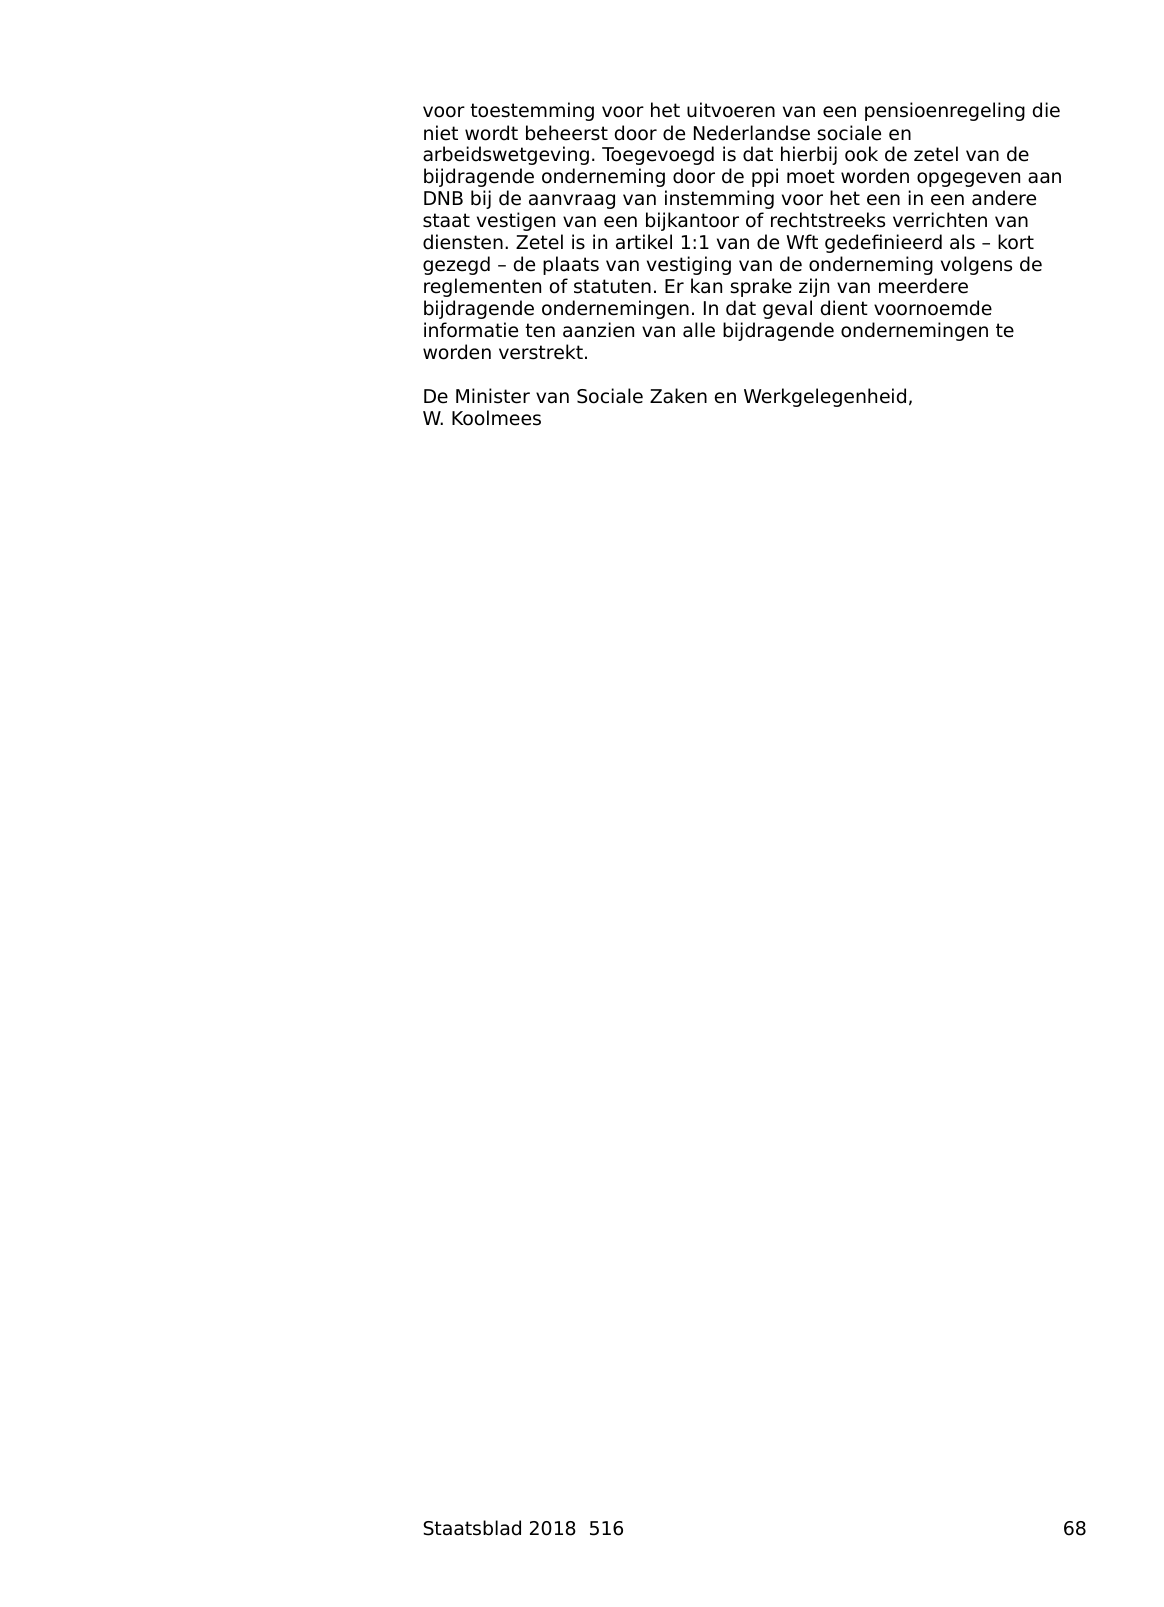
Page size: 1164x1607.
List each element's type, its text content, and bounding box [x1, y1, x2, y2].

text voor toestemming voor het uitvoeren van een pensioenregeling die niet wordt beheerst door de Nederlandse sociale en arbeidswetgeving. Toegevoegd is dat hierbij ook de zetel van de bijdragende onderneming door de ppi moet worden opgegeven aan DNB bij de aanvraag van instemming voor het een in een andere staat vestigen van een bijkantoor of rechtstreeks verrichten van diensten. Zetel is in artikel 1:1 van de Wft gedefinieerd als – kort gezegd – de plaats van vestiging van de onderneming volgens de reglementen of statuten. Er kan sprake zijn van meerdere bijdragende ondernemingen. In dat geval dient voornoemde informatie ten aanzien van alle bijdragende ondernemingen te worden verstrekt. [422, 100, 1087, 364]
text De Minister van Sociale Zaken en Werkgelegenheid, W. Koolmees [422, 386, 1087, 430]
